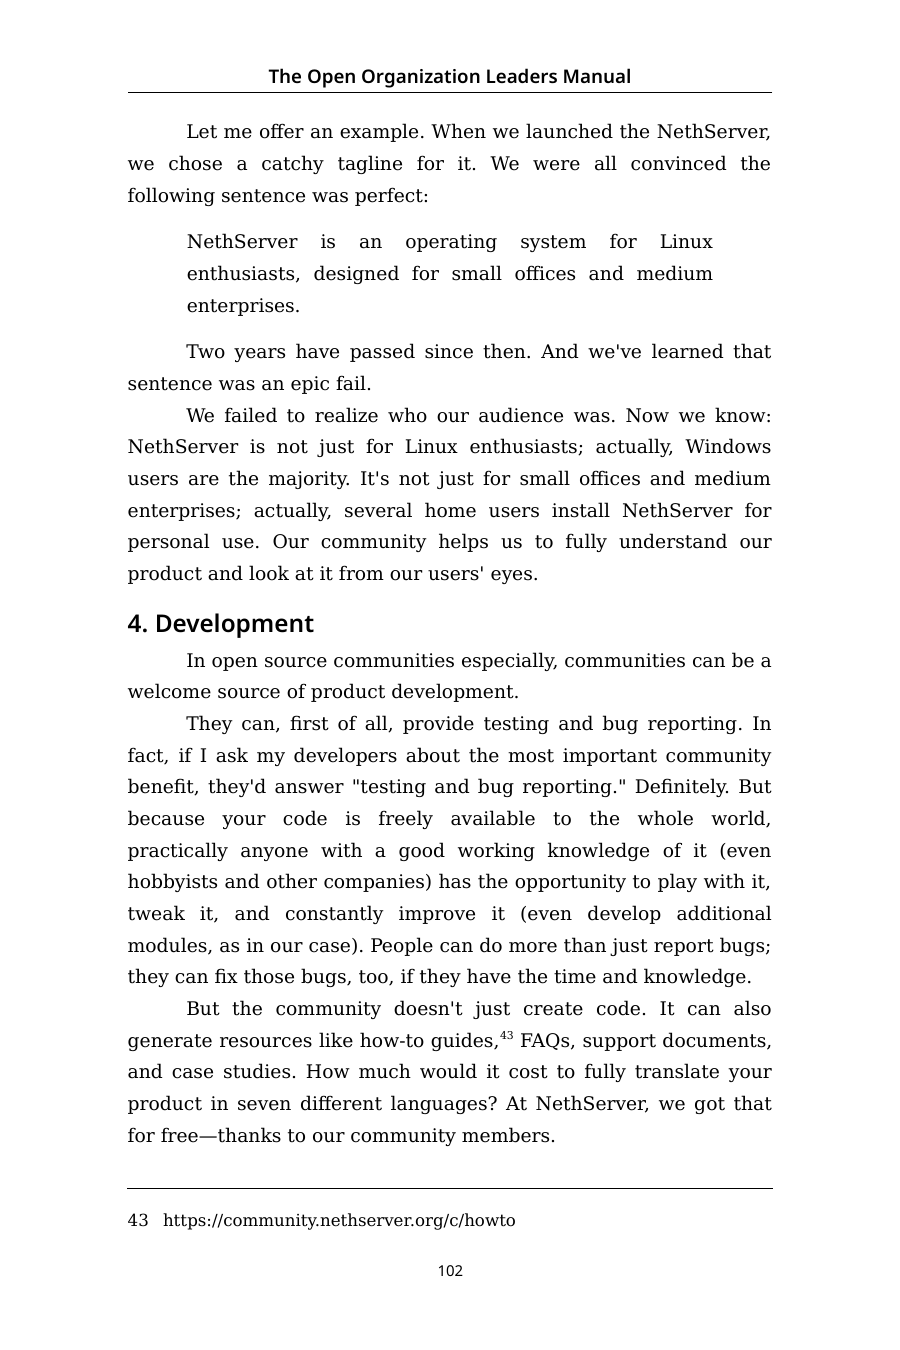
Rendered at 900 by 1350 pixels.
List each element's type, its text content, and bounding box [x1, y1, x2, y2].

text Two years have passed since then. And we've learned that sentence was an epic fail. [127, 341, 772, 395]
subtitle 4. Development [127, 610, 772, 638]
text They can, first of all, provide testing and bug reporting. In fact, if I ask my developers about the most important community benefit, they'd answer "testing and bug reporting." Definitely. But because your code is freely available to the whole world, practically anyone with a good working knowledge of it (even hobbyists and other companies) has the opportunity to play with it, tweak it, and constantly improve it (even develop additional modules, as in our case). People can do more than just report bugs; they can fix those bugs, too, if they have the time and knowledge. [127, 713, 772, 988]
text Let me offer an example. When we launched the NethServer, we chose a catchy tagline for it. We were all convinced the following sentence was perfect: [127, 121, 772, 207]
text In open source communities especially, communities can be a welcome source of product development. [127, 650, 772, 703]
text But the community doesn't just create code. It can also generate resources like how-to guides, FAQs, support documents, and case studies. How much would it cost to fully translate your product in seven different languages? At NethServer, we got that for free—thanks to our community members. [127, 998, 772, 1147]
text We failed to realize who our audience was. Now we know: NethServer is not just for Linux enthusiasts; actually, Windows users are the majority. It's not just for small offices and medium enterprises; actually, several home users install NethServer for personal use. Our community helps us to fully understand our product and look at it from our users' eyes. [127, 405, 772, 585]
text https://community.nethserver.org/c/howto [127, 1211, 772, 1230]
text NethServer is an operating system for Linux enthusiasts, designed for small offices and medium enterprises. [187, 231, 713, 317]
